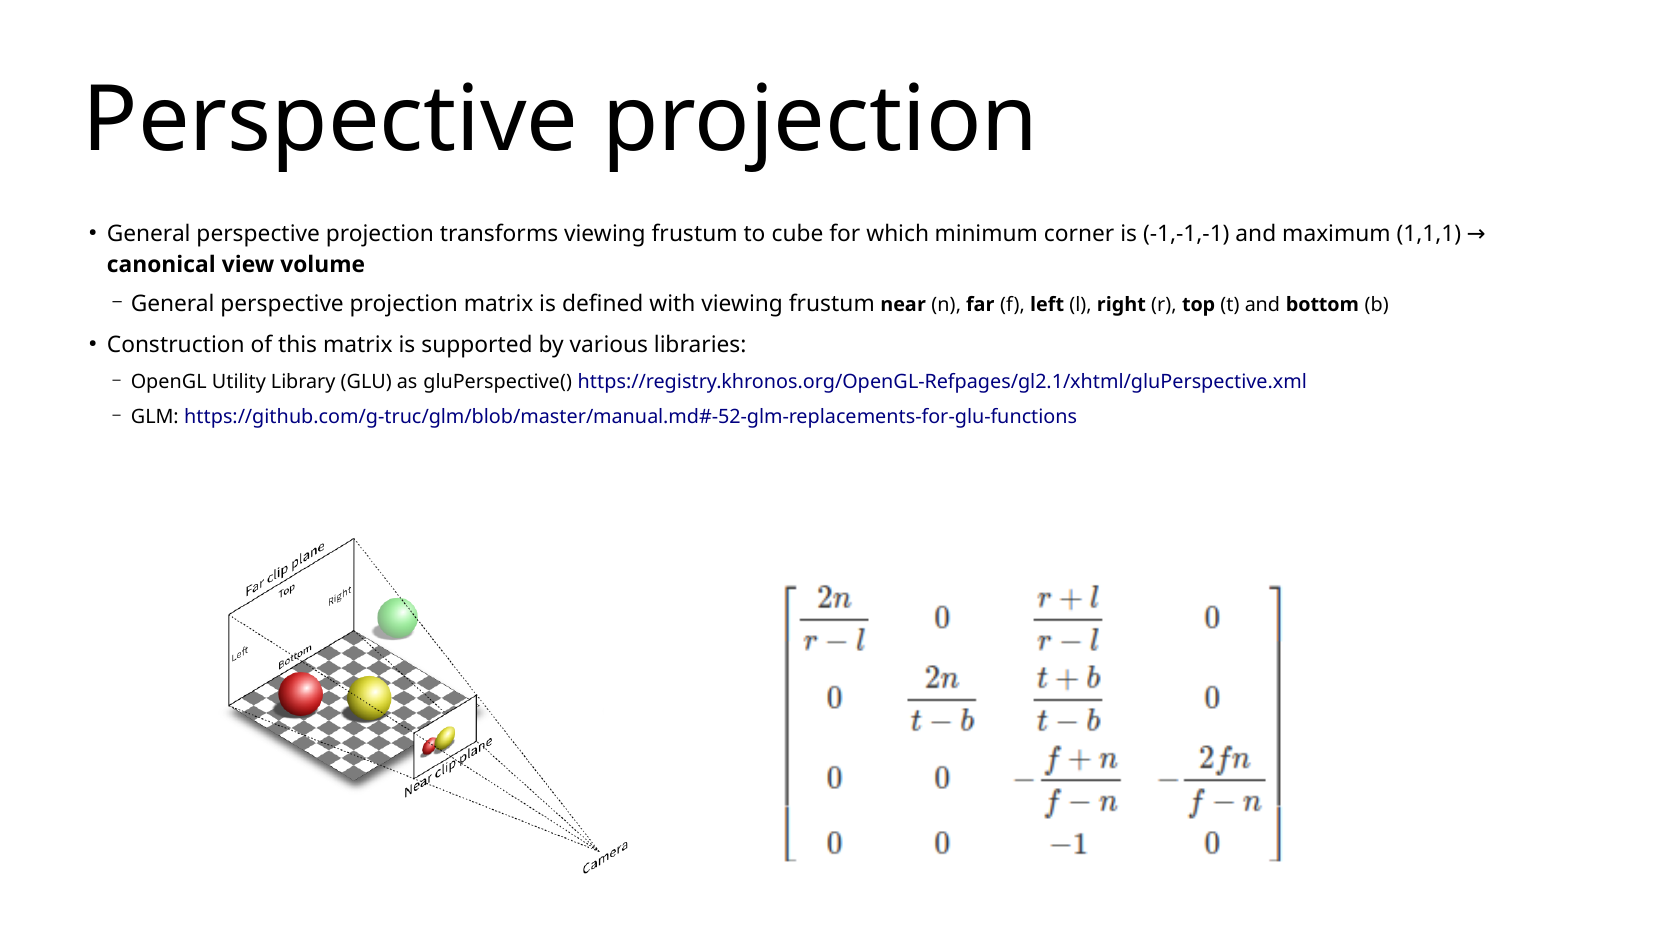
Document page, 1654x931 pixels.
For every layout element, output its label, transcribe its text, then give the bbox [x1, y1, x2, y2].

list General perspective projection transforms viewing frustum to cube for which minimum corner is (-1,-1,-1) and maximum (1,1,1) → canonical view volume General perspective projection matrix is defined with viewing frustum near (n), far (f), left (l), right (r), top (t) and bottom (b) Construction of this matrix is supported by various libraries: OpenGL Utility Library (GLU) as gluPerspective() https://registry.khronos.org/OpenGL-Refpages/gl2.1/xhtml/gluPerspective.xml GLM: https://github.com/g-truc/glm/blob/master/manual.md#-52-glm-replacements-for-glu-functions [82, 217, 1571, 436]
picture [195, 516, 646, 905]
title Perspective projection [82, 37, 1571, 193]
picture [765, 569, 1292, 871]
